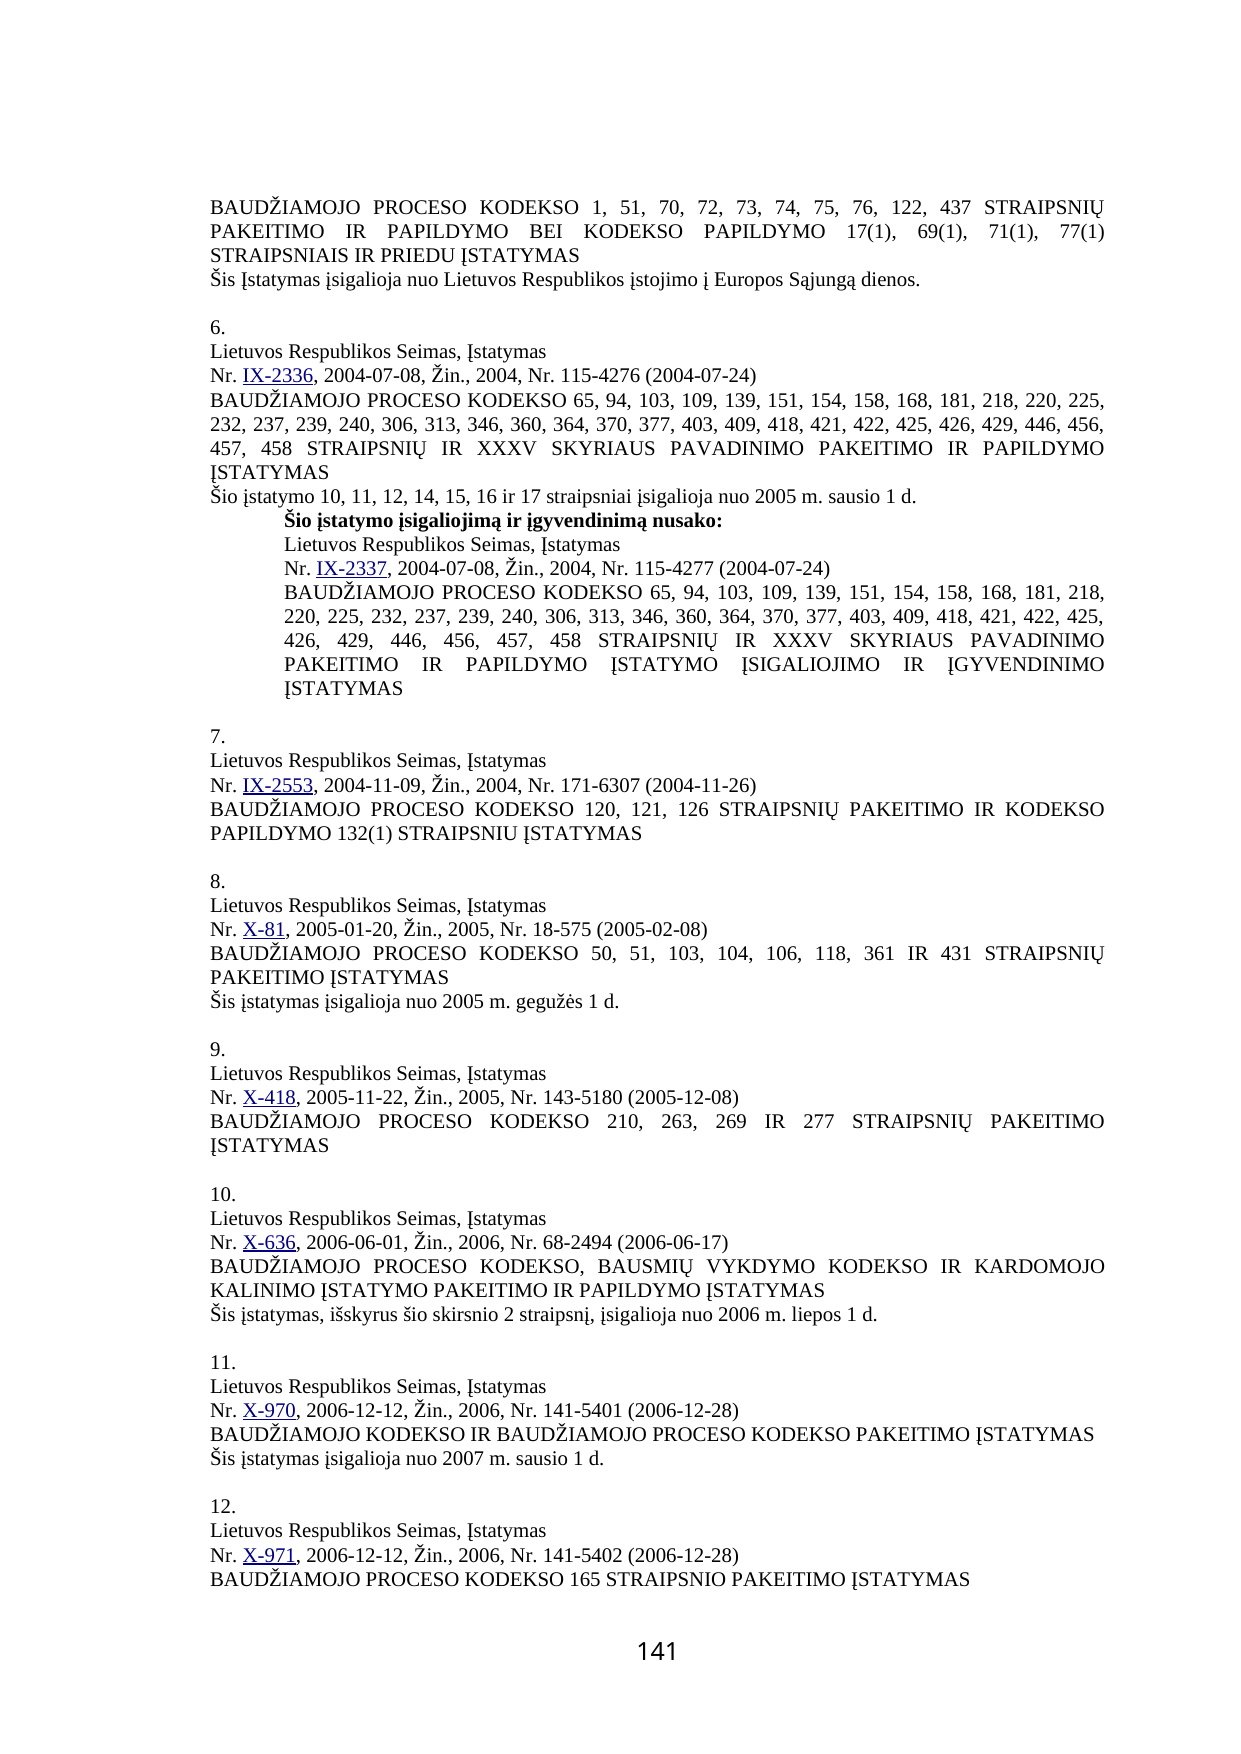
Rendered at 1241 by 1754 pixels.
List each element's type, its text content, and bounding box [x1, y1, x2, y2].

text Lietuvos Respublikos Seimas, Įstatymas [210, 532, 1106, 556]
text BAUDŽIAMOJO PROCESO KODEKSO, BAUSMIŲ VYKDYMO KODEKSO IR KARDOMOJO KALINIMO ĮSTATYMO PAKEITIMO IR PAPILDYMO ĮSTATYMAS [210, 1254, 1106, 1302]
text Lietuvos Respublikos Seimas, Įstatymas [210, 339, 1106, 363]
text Lietuvos Respublikos Seimas, Įstatymas [210, 1206, 1106, 1230]
text Nr. X-81, 2005-01-20, Žin., 2005, Nr. 18-575 (2005-02-08) [210, 917, 1106, 941]
text Šis Įstatymas įsigalioja nuo Lietuvos Respublikos įstojimo į Europos Sąjungą dienos. [210, 267, 1106, 291]
text BAUDŽIAMOJO PROCESO KODEKSO 65, 94, 103, 109, 139, 151, 154, 158, 168, 181, 218, 220, 225, 232, 237, 239, 240, 306, 313, 346, 360, 364, 370, 377, 403, 409, 418, 421, 422, 425, 426, 429, 446, 456, 457, 458 STRAIPSNIŲ IR XXXV SKYRIAUS PAVADINIMO PAKEITIMO IR PAPILDYMO ĮSTATYMO ĮSIGALIOJIMO IR ĮGYVENDINIMO ĮSTATYMAS [284, 580, 1106, 700]
text Nr. IX-2553, 2004-11-09, Žin., 2004, Nr. 171-6307 (2004-11-26) [210, 772, 1106, 797]
text BAUDŽIAMOJO PROCESO KODEKSO 50, 51, 103, 104, 106, 118, 361 IR 431 STRAIPSNIŲ PAKEITIMO ĮSTATYMAS [210, 941, 1106, 989]
text Šis įstatymas, išskyrus šio skirsnio 2 straipsnį, įsigalioja nuo 2006 m. liepos 1 d. [210, 1302, 1106, 1326]
text BAUDŽIAMOJO PROCESO KODEKSO 65, 94, 103, 109, 139, 151, 154, 158, 168, 181, 218, 220, 225, 232, 237, 239, 240, 306, 313, 346, 360, 364, 370, 377, 403, 409, 418, 421, 422, 425, 426, 429, 446, 456, 457, 458 STRAIPSNIŲ IR XXXV SKYRIAUS PAVADINIMO PAKEITIMO IR PAPILDYMO ĮSTATYMAS [210, 387, 1106, 484]
text BAUDŽIAMOJO PROCESO KODEKSO 120, 121, 126 STRAIPSNIŲ PAKEITIMO IR KODEKSO PAPILDYMO 132(1) STRAIPSNIU ĮSTATYMAS [210, 797, 1106, 845]
text Šio įstatymo įsigaliojimą ir įgyvendinimą nusako: [210, 508, 1106, 532]
text Lietuvos Respublikos Seimas, Įstatymas [210, 1518, 1106, 1542]
text Lietuvos Respublikos Seimas, Įstatymas [210, 893, 1106, 917]
text Lietuvos Respublikos Seimas, Įstatymas [210, 1374, 1106, 1398]
text Lietuvos Respublikos Seimas, Įstatymas [210, 1061, 1106, 1085]
text Nr. X-971, 2006-12-12, Žin., 2006, Nr. 141-5402 (2006-12-28) [210, 1542, 1106, 1567]
text Nr. X-970, 2006-12-12, Žin., 2006, Nr. 141-5401 (2006-12-28) [210, 1398, 1106, 1422]
text Nr. IX-2337, 2004-07-08, Žin., 2004, Nr. 115-4277 (2004-07-24) [210, 556, 1106, 580]
text Nr. X-418, 2005-11-22, Žin., 2005, Nr. 143-5180 (2005-12-08) [210, 1085, 1106, 1109]
text BAUDŽIAMOJO PROCESO KODEKSO 210, 263, 269 IR 277 STRAIPSNIŲ PAKEITIMO ĮSTATYMAS [210, 1109, 1106, 1157]
text Šis įstatymas įsigalioja nuo 2007 m. sausio 1 d. [210, 1446, 1106, 1470]
text 12. [210, 1494, 1106, 1518]
text 10. [210, 1182, 1106, 1206]
text BAUDŽIAMOJO KODEKSO IR BAUDŽIAMOJO PROCESO KODEKSO PAKEITIMO ĮSTATYMAS [210, 1422, 1106, 1446]
text BAUDŽIAMOJO PROCESO KODEKSO 1, 51, 70, 72, 73, 74, 75, 76, 122, 437 STRAIPSNIŲ PAKEITIMO IR PAPILDYMO BEI KODEKSO PAPILDYMO 17(1), 69(1), 71(1), 77(1) STRAIPSNIAIS IR PRIEDU ĮSTATYMAS [210, 195, 1106, 267]
text Lietuvos Respublikos Seimas, Įstatymas [210, 748, 1106, 772]
text BAUDŽIAMOJO PROCESO KODEKSO 165 STRAIPSNIO PAKEITIMO ĮSTATYMAS [210, 1567, 1106, 1591]
text 6. [210, 315, 1106, 339]
text Šis įstatymas įsigalioja nuo 2005 m. gegužės 1 d. [210, 989, 1106, 1013]
text Šio įstatymo 10, 11, 12, 14, 15, 16 ir 17 straipsniai įsigalioja nuo 2005 m. sausio 1 d. [210, 484, 1106, 508]
text 9. [210, 1037, 1106, 1061]
text Nr. X-636, 2006-06-01, Žin., 2006, Nr. 68-2494 (2006-06-17) [210, 1230, 1106, 1254]
text Nr. IX-2336, 2004-07-08, Žin., 2004, Nr. 115-4276 (2004-07-24) [210, 363, 1106, 387]
text 7. [210, 724, 1106, 748]
text 11. [210, 1350, 1106, 1374]
text 8. [210, 869, 1106, 893]
